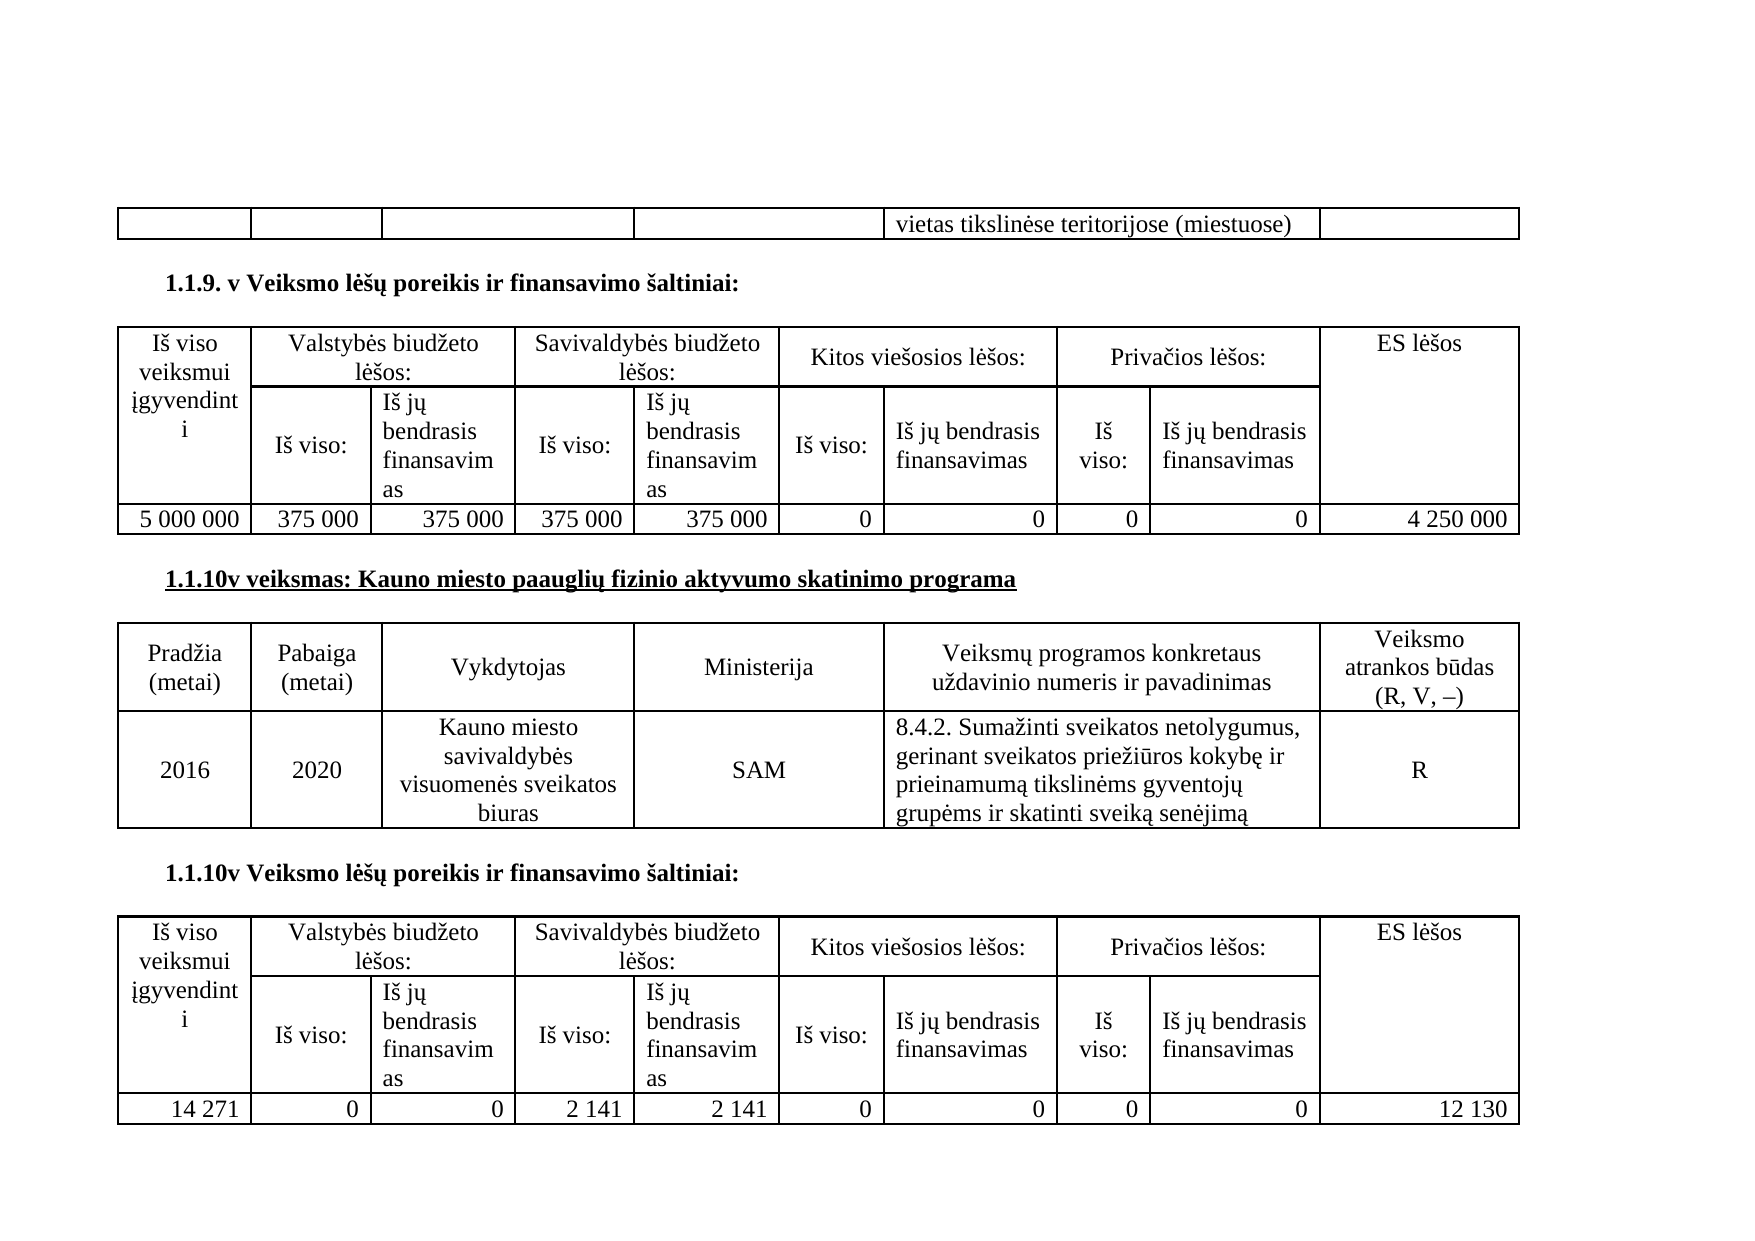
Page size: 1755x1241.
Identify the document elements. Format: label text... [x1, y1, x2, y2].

table_cell Iš jų bendrasis finansavimas [372, 977, 514, 1092]
table_cell vietas tikslinėse teritorijose (miestuose) [885, 209, 1319, 237]
table_cell [1173, 887, 1284, 915]
table_cell [981, 829, 1057, 858]
table_cell Veiksmų programos konkretaus uždavinio numeris ir pavadinimas [885, 624, 1319, 710]
table_cell Privačios lėšos: [1058, 918, 1319, 975]
table_cell [118, 858, 153, 887]
table_cell 12 130 [1321, 1094, 1518, 1123]
table_cell [118, 240, 153, 268]
table_cell [1543, 503, 1636, 533]
table_cell 2 141 [635, 1094, 778, 1123]
table_cell [251, 593, 371, 622]
table_cell ES lėšos [1321, 328, 1518, 502]
table_cell Kitos viešosios lėšos: [780, 918, 1056, 975]
table_cell Kauno miesto savivaldybės visuomenės sveikatos biuras [383, 712, 633, 827]
table_cell [658, 829, 866, 858]
table_cell [1543, 975, 1636, 1092]
table_cell [1320, 268, 1519, 297]
table_cell [1355, 887, 1636, 915]
table_cell [252, 209, 381, 237]
table_cell 375 000 [635, 505, 778, 533]
table_cell 1.1.10v Veiksmo lėšų poreikis ir finansavimo šaltiniai: [153, 858, 1319, 887]
table_cell [1543, 564, 1636, 593]
table_cell 4 250 000 [1321, 505, 1518, 533]
table_cell [515, 297, 634, 326]
table_cell SAM [635, 712, 883, 827]
table_cell [371, 829, 394, 858]
table_cell Iš viso: [252, 388, 370, 502]
table_cell [866, 593, 889, 622]
table_cell [1284, 887, 1354, 915]
table_cell [1520, 385, 1542, 502]
table_cell [1520, 207, 1542, 237]
table_cell Iš jų bendrasis finansavimas [1151, 388, 1319, 502]
table_cell [118, 887, 153, 915]
table_cell [118, 564, 153, 593]
table_cell [1543, 385, 1636, 502]
table_cell [1543, 622, 1636, 710]
table_cell [866, 240, 889, 268]
table_cell [981, 887, 1057, 915]
table_cell [1520, 503, 1542, 533]
table_cell [1543, 915, 1636, 975]
table_cell [251, 829, 371, 858]
table_cell [371, 240, 394, 268]
table_cell [1284, 593, 1354, 622]
table_cell [981, 297, 1057, 326]
table_cell Kitos viešosios lėšos: [780, 328, 1056, 385]
table_cell 14 271 [119, 1094, 250, 1123]
table_cell [1543, 207, 1636, 237]
table_cell Iš viso veiksmui įgyvendinti [119, 918, 250, 1092]
table_cell Iš viso: [516, 388, 633, 502]
table_cell [1520, 326, 1542, 385]
table_cell [251, 887, 371, 915]
table_cell [1519, 533, 1542, 564]
table_cell [634, 593, 657, 622]
table_cell [890, 593, 981, 622]
table_cell [1057, 593, 1173, 622]
table_cell [1320, 858, 1519, 887]
table_cell 5 000 000 [119, 505, 250, 533]
table_cell 0 [885, 1094, 1056, 1123]
table_cell [1057, 829, 1173, 858]
table_cell [1057, 887, 1173, 915]
table_cell 375 000 [252, 505, 370, 533]
table_cell Iš jų bendrasis finansavimas [635, 388, 778, 502]
table_cell Savivaldybės biudžeto lėšos: [516, 328, 778, 385]
table_cell [383, 209, 633, 237]
table_cell Savivaldybės biudžeto lėšos: [516, 918, 778, 975]
table_cell Valstybės biudžeto lėšos: [252, 918, 514, 975]
table_cell [153, 887, 251, 915]
table_cell Privačios lėšos: [1058, 328, 1319, 385]
table_cell [251, 240, 371, 268]
table_cell 2 141 [516, 1094, 633, 1123]
table_cell 0 [1058, 1094, 1149, 1123]
table_cell [890, 297, 981, 326]
table_cell [1543, 268, 1636, 297]
table_cell [658, 297, 866, 326]
table_cell [515, 593, 634, 622]
table_cell Iš viso: [1058, 977, 1149, 1092]
table_cell 0 [885, 505, 1056, 533]
table_cell [635, 209, 883, 237]
table_cell [394, 829, 515, 858]
table_cell [890, 887, 981, 915]
table_cell 1.1.10v veiksmas: Kauno miesto paauglių fizinio aktyvumo skatinimo programa [153, 564, 1519, 593]
table_cell [515, 829, 634, 858]
table_cell [1173, 297, 1284, 326]
table_cell [515, 240, 634, 268]
table_cell [1057, 240, 1173, 268]
table_cell Iš viso: [1058, 388, 1149, 502]
table_cell [371, 887, 394, 915]
table_cell [1543, 533, 1636, 564]
table_cell [1173, 829, 1284, 858]
table_cell [634, 240, 657, 268]
table_cell [1543, 858, 1636, 887]
table_cell [634, 887, 657, 915]
table_cell Veiksmo atrankos būdas (R, V, –) [1321, 624, 1518, 710]
table_cell [1519, 564, 1542, 593]
table_cell 8.4.2. Sumažinti sveikatos netolygumus, gerinant sveikatos priežiūros kokybę ir prieinamumą tikslinėms gyventojų grupėms ir skatinti sveiką senėjimą [885, 712, 1319, 827]
table_cell [981, 240, 1057, 268]
table_cell 0 [1058, 505, 1149, 533]
table_cell Ministerija [635, 624, 883, 710]
table_cell Pradžia (metai) [119, 624, 250, 710]
table_cell [1520, 622, 1542, 710]
table_cell [118, 593, 153, 622]
table_cell Iš jų bendrasis finansavimas [372, 388, 514, 502]
table_cell [1284, 829, 1354, 858]
table_cell [658, 593, 866, 622]
table_cell 0 [780, 1094, 883, 1123]
table_cell [118, 268, 153, 297]
table_cell 375 000 [372, 505, 514, 533]
table_cell 1.1.9. v Veiksmo lėšų poreikis ir finansavimo šaltiniai: [153, 268, 1319, 297]
table_cell Iš jų bendrasis finansavimas [885, 388, 1056, 502]
table_cell Iš viso veiksmui įgyvendinti [119, 328, 250, 502]
table_cell Pabaiga (metai) [252, 624, 381, 710]
table_cell Iš jų bendrasis finansavimas [885, 977, 1056, 1092]
table_cell Iš viso: [780, 388, 883, 502]
table_cell [515, 887, 634, 915]
table_cell [890, 829, 981, 858]
table_cell [118, 829, 153, 858]
table_cell 0 [1151, 505, 1319, 533]
table_cell Iš jų bendrasis finansavimas [1151, 977, 1319, 1092]
table_cell Iš viso: [780, 977, 883, 1092]
table_cell [394, 593, 515, 622]
table_cell [1520, 915, 1542, 975]
table_cell [1519, 268, 1542, 297]
table_cell [890, 240, 981, 268]
table_cell [394, 887, 515, 915]
table_cell R [1321, 712, 1518, 827]
table_cell [153, 593, 251, 622]
table_cell 2016 [119, 712, 250, 827]
table_cell 375 000 [516, 505, 633, 533]
table_cell [1543, 326, 1636, 385]
table_cell [981, 593, 1057, 622]
table_cell [658, 887, 866, 915]
table_cell Valstybės biudžeto lėšos: [252, 328, 514, 385]
table_cell Vykdytojas [383, 624, 633, 710]
table_cell [1355, 827, 1636, 858]
table_cell [1520, 1092, 1542, 1123]
table_cell [1057, 297, 1173, 326]
table_cell [1284, 297, 1354, 326]
table_cell [1543, 1092, 1636, 1123]
table_cell [866, 829, 889, 858]
table_cell [866, 887, 889, 915]
table_cell Iš viso: [516, 977, 633, 1092]
table_cell [251, 297, 371, 326]
table_cell [1520, 975, 1542, 1092]
table_cell 0 [252, 1094, 370, 1123]
table_cell 2020 [252, 712, 381, 827]
table_cell 0 [780, 505, 883, 533]
table_cell [371, 593, 394, 622]
table_cell [1321, 209, 1518, 237]
table_cell [371, 297, 394, 326]
table_cell [1173, 593, 1284, 622]
table_cell [118, 297, 153, 326]
table_cell [658, 240, 866, 268]
table_cell [394, 240, 515, 268]
table_cell [153, 240, 251, 268]
table_cell 0 [1151, 1094, 1319, 1123]
table_cell [1355, 593, 1636, 622]
table_cell Iš jų bendrasis finansavimas [635, 977, 778, 1092]
table_cell [1543, 710, 1636, 827]
table_cell [634, 829, 657, 858]
table_cell [634, 297, 657, 326]
table_cell [153, 829, 251, 858]
table_cell [1355, 238, 1636, 268]
table_cell [866, 297, 889, 326]
table_cell 0 [372, 1094, 514, 1123]
table_cell [394, 297, 515, 326]
table_cell [1355, 297, 1636, 326]
table_cell [1520, 710, 1542, 827]
table_cell [1173, 240, 1284, 268]
table_cell [1519, 858, 1542, 887]
table_cell [118, 535, 1519, 564]
table_cell Iš viso: [252, 977, 370, 1092]
table_cell [1284, 240, 1354, 268]
table_cell [119, 209, 250, 237]
table_cell [153, 297, 251, 326]
table_cell ES lėšos [1321, 918, 1518, 1092]
